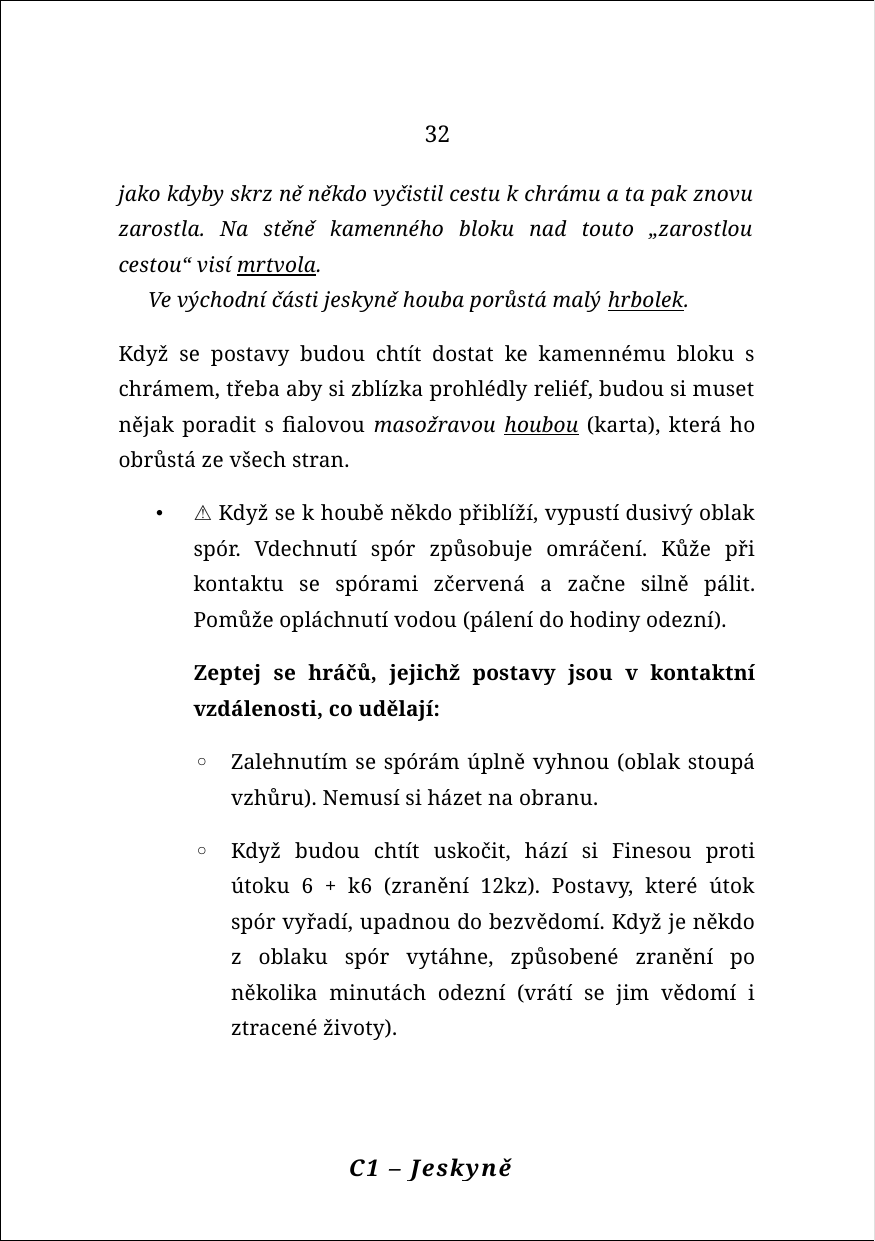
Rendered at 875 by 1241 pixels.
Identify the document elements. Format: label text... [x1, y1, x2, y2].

list Když budou chtít uskočit, hází si Finesou proti útoku 6 + k6 (zranění 12kz). Postavy, které útok spór vyřadí, upadnou do bezvědomí. Když je někdo z oblaku spór vytáhne, způsobené zranění po několika minutách odezní (vrátí se jim vědomí i ztracené životy). [193, 836, 756, 1042]
list ⚠ Když se k houbě někdo přiblíží, vypustí dusivý oblak spór. Vdechnutí spór způsobuje omráčení. Kůže při kontaktu se spórami zčervená a začne silně pálit. Pomůže opláchnutí vodou (pálení do hodiny odezní). [156, 498, 756, 633]
list Zeptej se hráčů, jejichž postavy jsou v kontaktní vzdálenosti, co udělají: [156, 658, 756, 722]
list Zalehnutím se spórám úplně vyhnou (oblak stoupá vzhůru). Nemusí si házet na obranu. [193, 747, 756, 811]
text jako kdyby skrz ně někdo vyčistil cestu k chrámu a ta pak znovu zarostla. Na stěně kamenného bloku nad touto „zarostlou cestou“ visí mrtvola. Ve východní části jeskyně houba porůstá malý hrbolek. [118, 179, 756, 314]
text Když se postavy budou chtít dostat ke kamennému bloku s chrámem, třeba aby si zblízka prohlédly reliéf, budou si muset nějak poradit s fialovou masožravou houbou (karta), která ho obrůstá ze všech stran. [118, 339, 756, 474]
